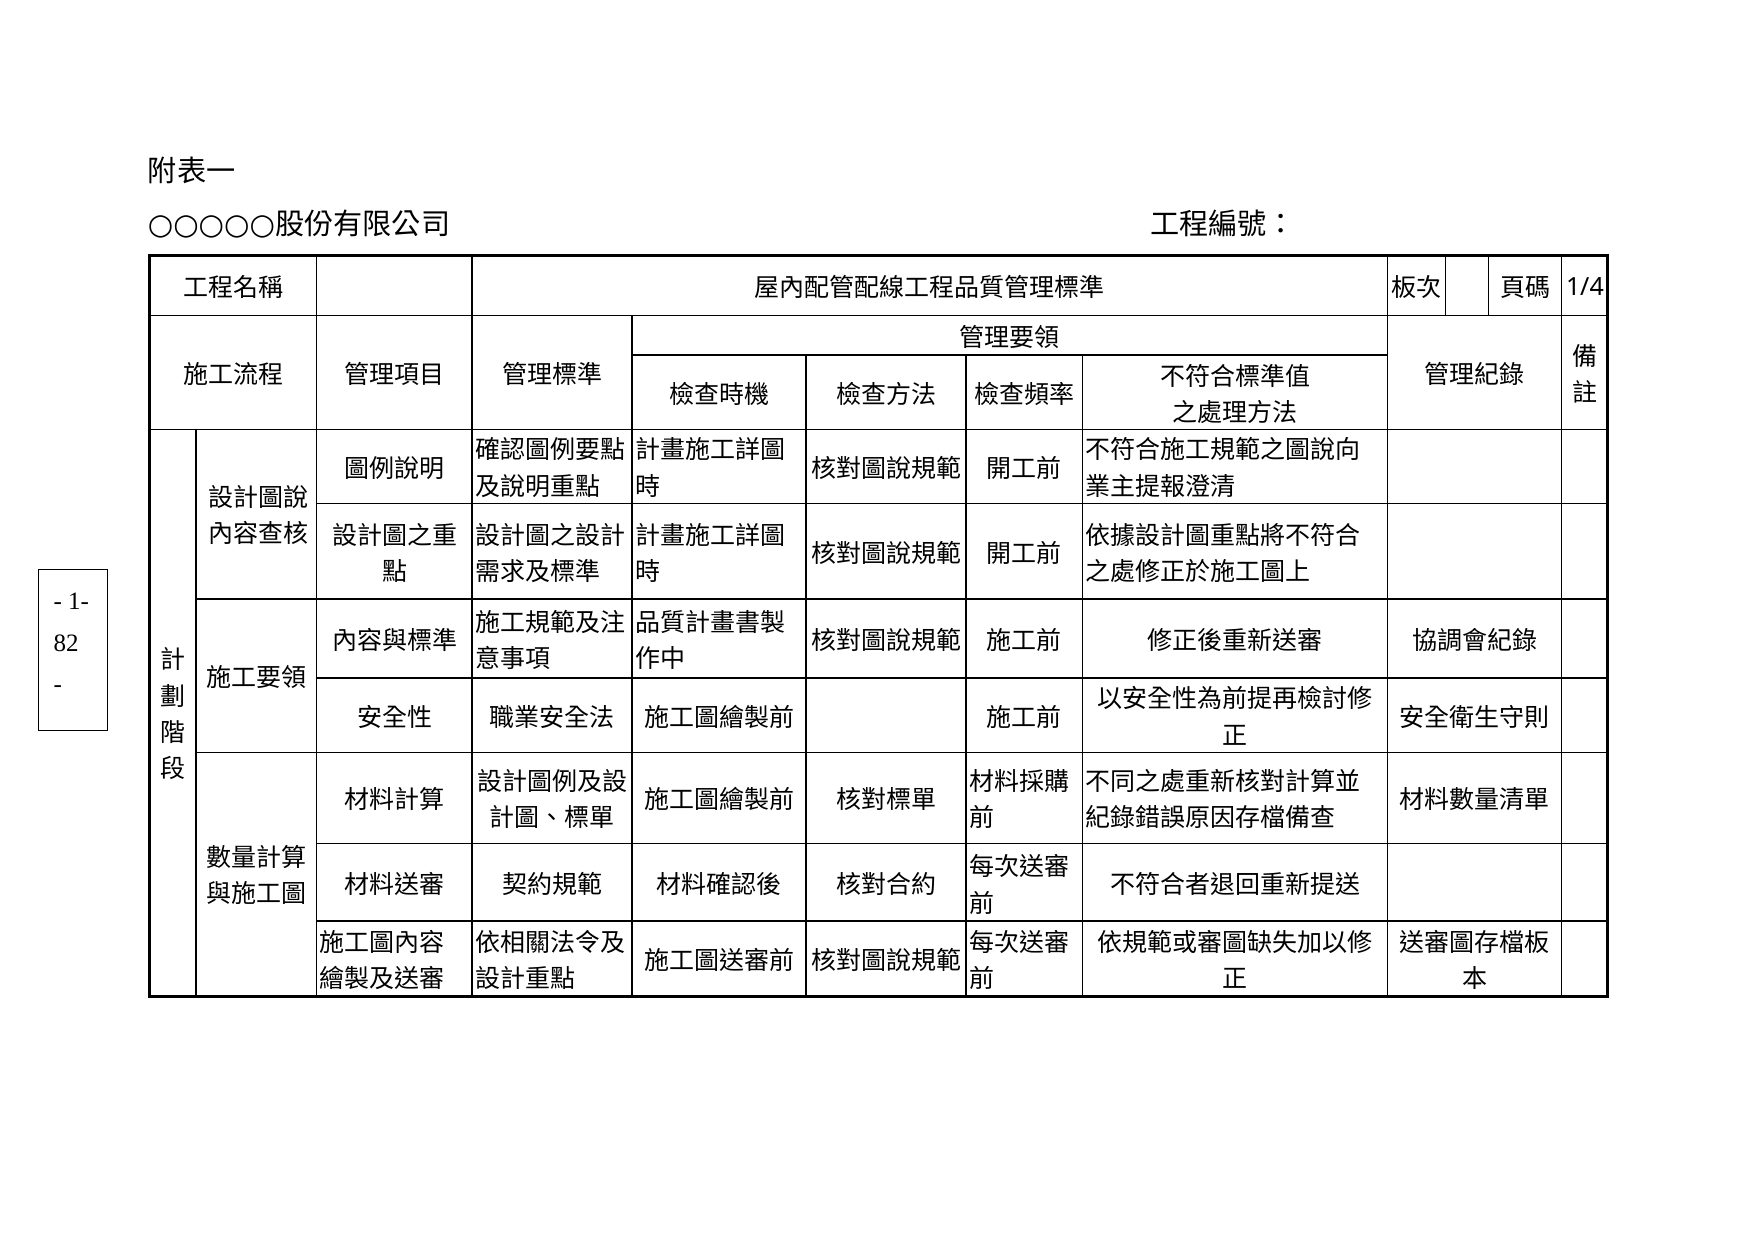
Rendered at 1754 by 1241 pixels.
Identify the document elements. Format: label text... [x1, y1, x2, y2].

table_cell [1388, 504, 1561, 598]
table_cell 設計圖之設計需求及標準 [473, 504, 631, 598]
table_cell 材料計算 [317, 753, 471, 842]
table_cell 備註 [1562, 316, 1606, 428]
table_cell [1562, 504, 1606, 598]
table_cell 材料採購前 [967, 753, 1082, 842]
table_cell 不同之處重新核對計算並紀錄錯誤原因存檔備查 [1083, 753, 1387, 842]
table_cell 材料確認後 [633, 844, 805, 920]
table_cell 安全性 [317, 679, 471, 751]
table_cell 施工圖繪製前 [633, 679, 805, 751]
table_cell 管理紀錄 [1388, 316, 1561, 428]
table_cell 修正後重新送審 [1083, 600, 1387, 677]
table_cell 以安全性為前提再檢討修正 [1083, 679, 1387, 751]
table_cell 不符合標準值 之處理方法 [1083, 356, 1387, 428]
table_cell 施工圖內容繪製及送審 [317, 922, 471, 994]
table_cell 每次送審前 [967, 844, 1082, 920]
table_cell 管理項目 [317, 316, 471, 428]
table_cell 檢查時機 [633, 356, 805, 428]
table_cell 施工流程 [151, 316, 316, 428]
table_cell 內容與標準 [317, 600, 471, 677]
table_cell 設計圖說 內容查核 [197, 430, 316, 598]
table_cell 設計圖之重點 [317, 504, 471, 598]
table_cell 材料數量清單 [1388, 753, 1561, 842]
text 附表一 [148, 148, 1606, 190]
table_cell 核對圖說規範 [807, 430, 965, 502]
table_cell 圖例說明 [317, 430, 471, 502]
table_header 工程名稱 [151, 257, 316, 315]
table_cell 送審圖存檔板本 [1388, 922, 1561, 994]
table_cell 不符合施工規範之圖說向業主提報澄清 [1083, 430, 1387, 502]
table_cell [1562, 679, 1606, 751]
table_cell 核對圖說規範 [807, 504, 965, 598]
table_header 屋內配管配線工程品質管理標準 [473, 257, 1387, 315]
table_cell 施工前 [967, 679, 1082, 751]
text ○○○○○股份有限公司 工程編號： [148, 201, 1606, 243]
table_cell 開工前 [967, 504, 1082, 598]
table_cell 施工圖繪製前 [633, 753, 805, 842]
table_cell 職業安全法 [473, 679, 631, 751]
table_cell 安全衛生守則 [1388, 679, 1561, 751]
table_cell 檢查方法 [807, 356, 965, 428]
table_cell [1388, 844, 1561, 920]
table_cell 材料送審 [317, 844, 471, 920]
table_cell 核對合約 [807, 844, 965, 920]
table_cell 檢查頻率 [967, 356, 1082, 428]
table_cell 計劃階段 [151, 430, 195, 994]
table_cell 施工要領 [197, 600, 316, 751]
table_header 頁碼 [1489, 257, 1561, 315]
table_cell 依相關法令及設計重點 [473, 922, 631, 994]
table_header [317, 257, 471, 315]
table_cell 計畫施工詳圖時 [633, 504, 805, 598]
table_cell 施工圖送審前 [633, 922, 805, 994]
table_cell 開工前 [967, 430, 1082, 502]
table_cell 設計圖例及設計圖、標單 [473, 753, 631, 842]
table_cell [1562, 430, 1606, 502]
table_cell 管理標準 [473, 316, 631, 428]
table_cell [1562, 753, 1606, 842]
table_cell 數量計算與施工圖 [197, 753, 316, 994]
table_cell 品質計畫書製作中 [633, 600, 805, 677]
table_cell [1388, 430, 1561, 502]
table_cell 契約規範 [473, 844, 631, 920]
table_cell 核對標單 [807, 753, 965, 842]
table_cell [1562, 600, 1606, 677]
table_cell 施工規範及注意事項 [473, 600, 631, 677]
table_cell 計畫施工詳圖時 [633, 430, 805, 502]
table_header 1/4 [1562, 257, 1606, 315]
table_cell 核對圖說規範 [807, 922, 965, 994]
table_cell 協調會紀錄 [1388, 600, 1561, 677]
table_cell 不符合者退回重新提送 [1083, 844, 1387, 920]
table_cell 施工前 [967, 600, 1082, 677]
table_cell [1562, 922, 1606, 994]
table_cell 每次送審前 [967, 922, 1082, 994]
table_cell 確認圖例要點及說明重點 [473, 430, 631, 502]
table_header [1446, 257, 1488, 315]
table_cell [1562, 844, 1606, 920]
table_cell 管理要領 [633, 316, 1387, 354]
table_cell [807, 679, 965, 751]
table_cell 依規範或審圖缺失加以修正 [1083, 922, 1387, 994]
table_cell 核對圖說規範 [807, 600, 965, 677]
table_cell 依據設計圖重點將不符合之處修正於施工圖上 [1083, 504, 1387, 598]
table_header 板次 [1388, 257, 1445, 315]
